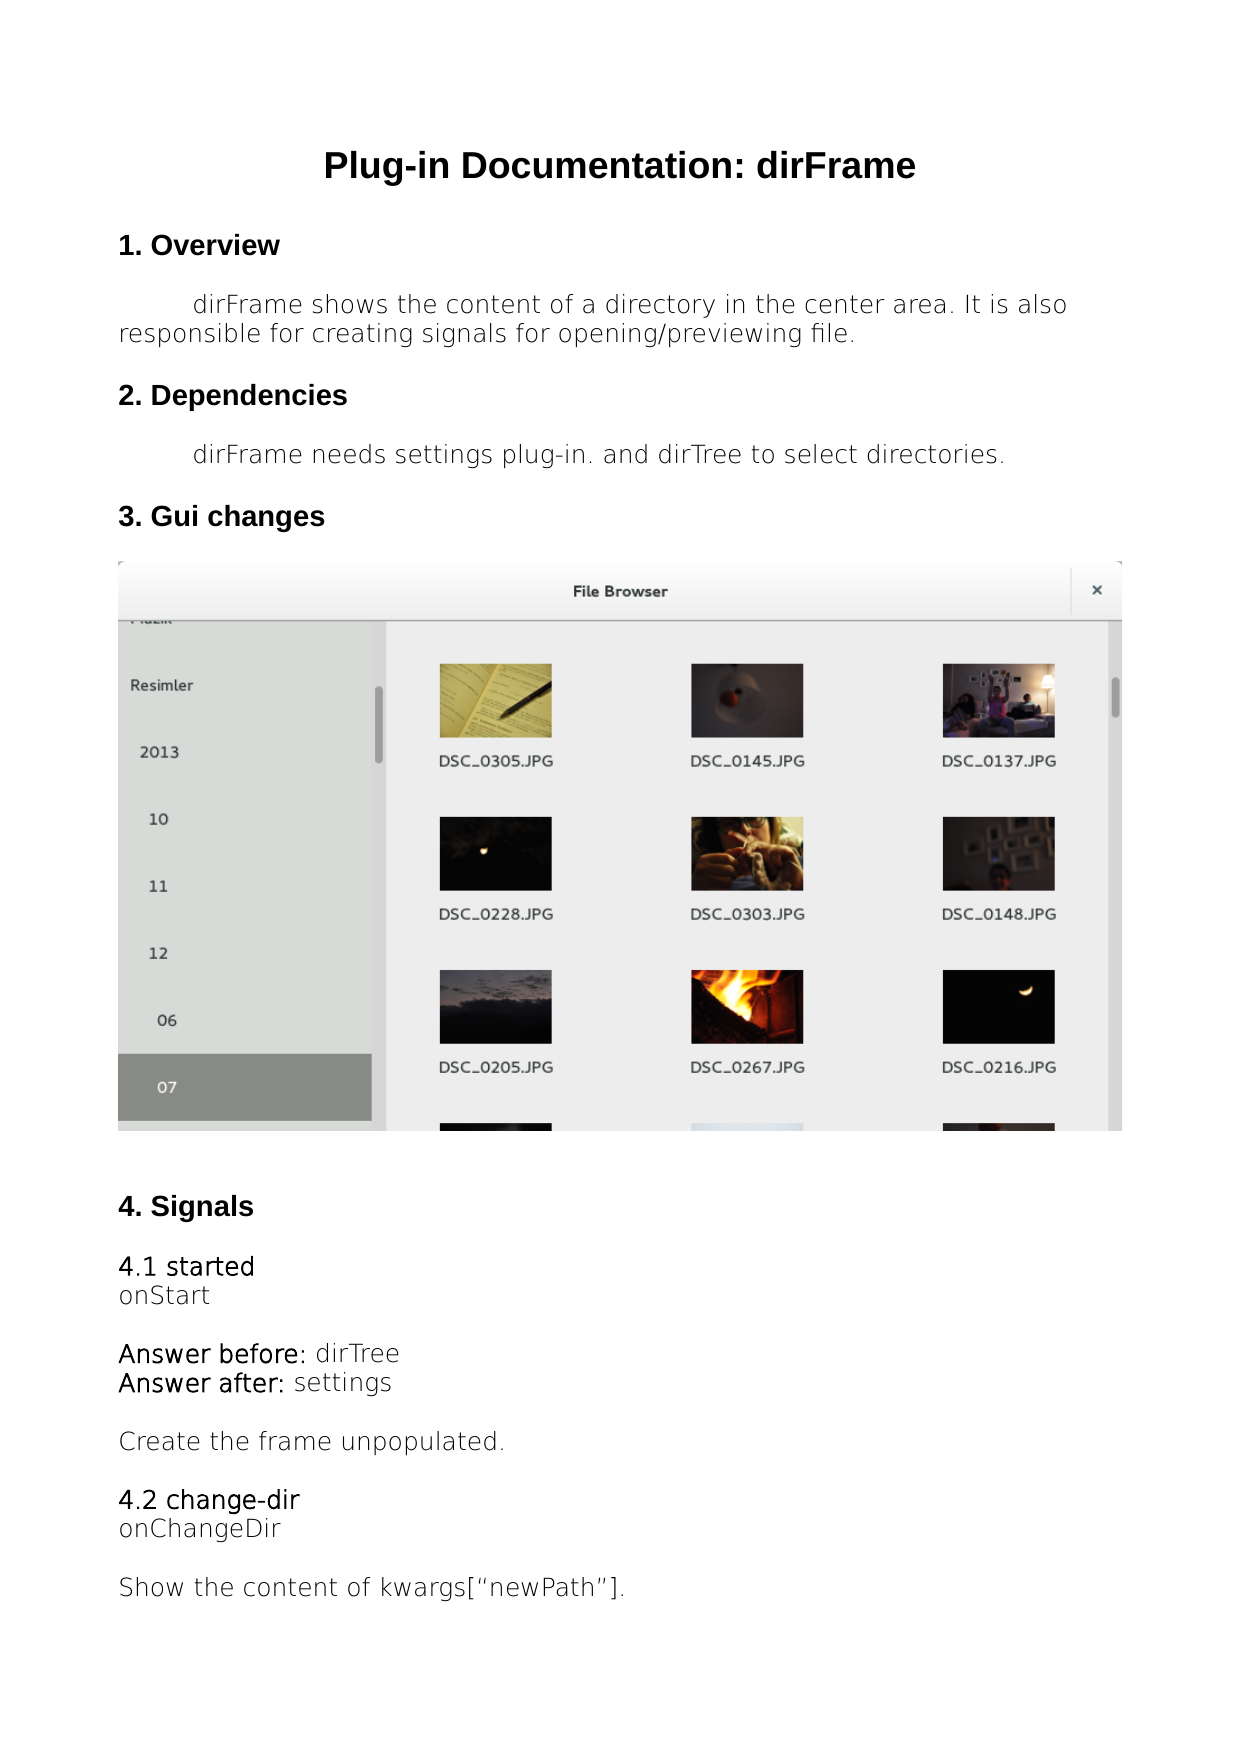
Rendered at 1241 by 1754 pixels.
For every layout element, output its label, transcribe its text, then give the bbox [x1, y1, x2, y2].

text 2. Dependencies [118, 378, 1122, 411]
text 4.1 started [118, 1252, 1122, 1281]
text Show the content of kwargs[“newPath”]. [118, 1573, 1122, 1602]
text 4. Signals [118, 1189, 1122, 1223]
text onStart [118, 1281, 1122, 1310]
text dirFrame shows the content of a directory in the center area. It is also responsible for creating signals for opening/previewing file. [118, 290, 1122, 348]
text Answer after: settings [118, 1369, 1122, 1398]
text onChangeDir [118, 1514, 1122, 1544]
text Answer before: dirTree [118, 1339, 1122, 1369]
title Plug-in Documentation: dirFrame [118, 143, 1122, 186]
text dirFrame needs settings plug-in. and dirTree to select directories. [118, 440, 1122, 469]
text 1. Overview [118, 227, 1122, 261]
text 4.2 change-dir [118, 1485, 1122, 1514]
text 3. Gui changes [118, 499, 1122, 532]
picture [118, 561, 1123, 1131]
text Create the frame unpopulated. [118, 1427, 1122, 1456]
